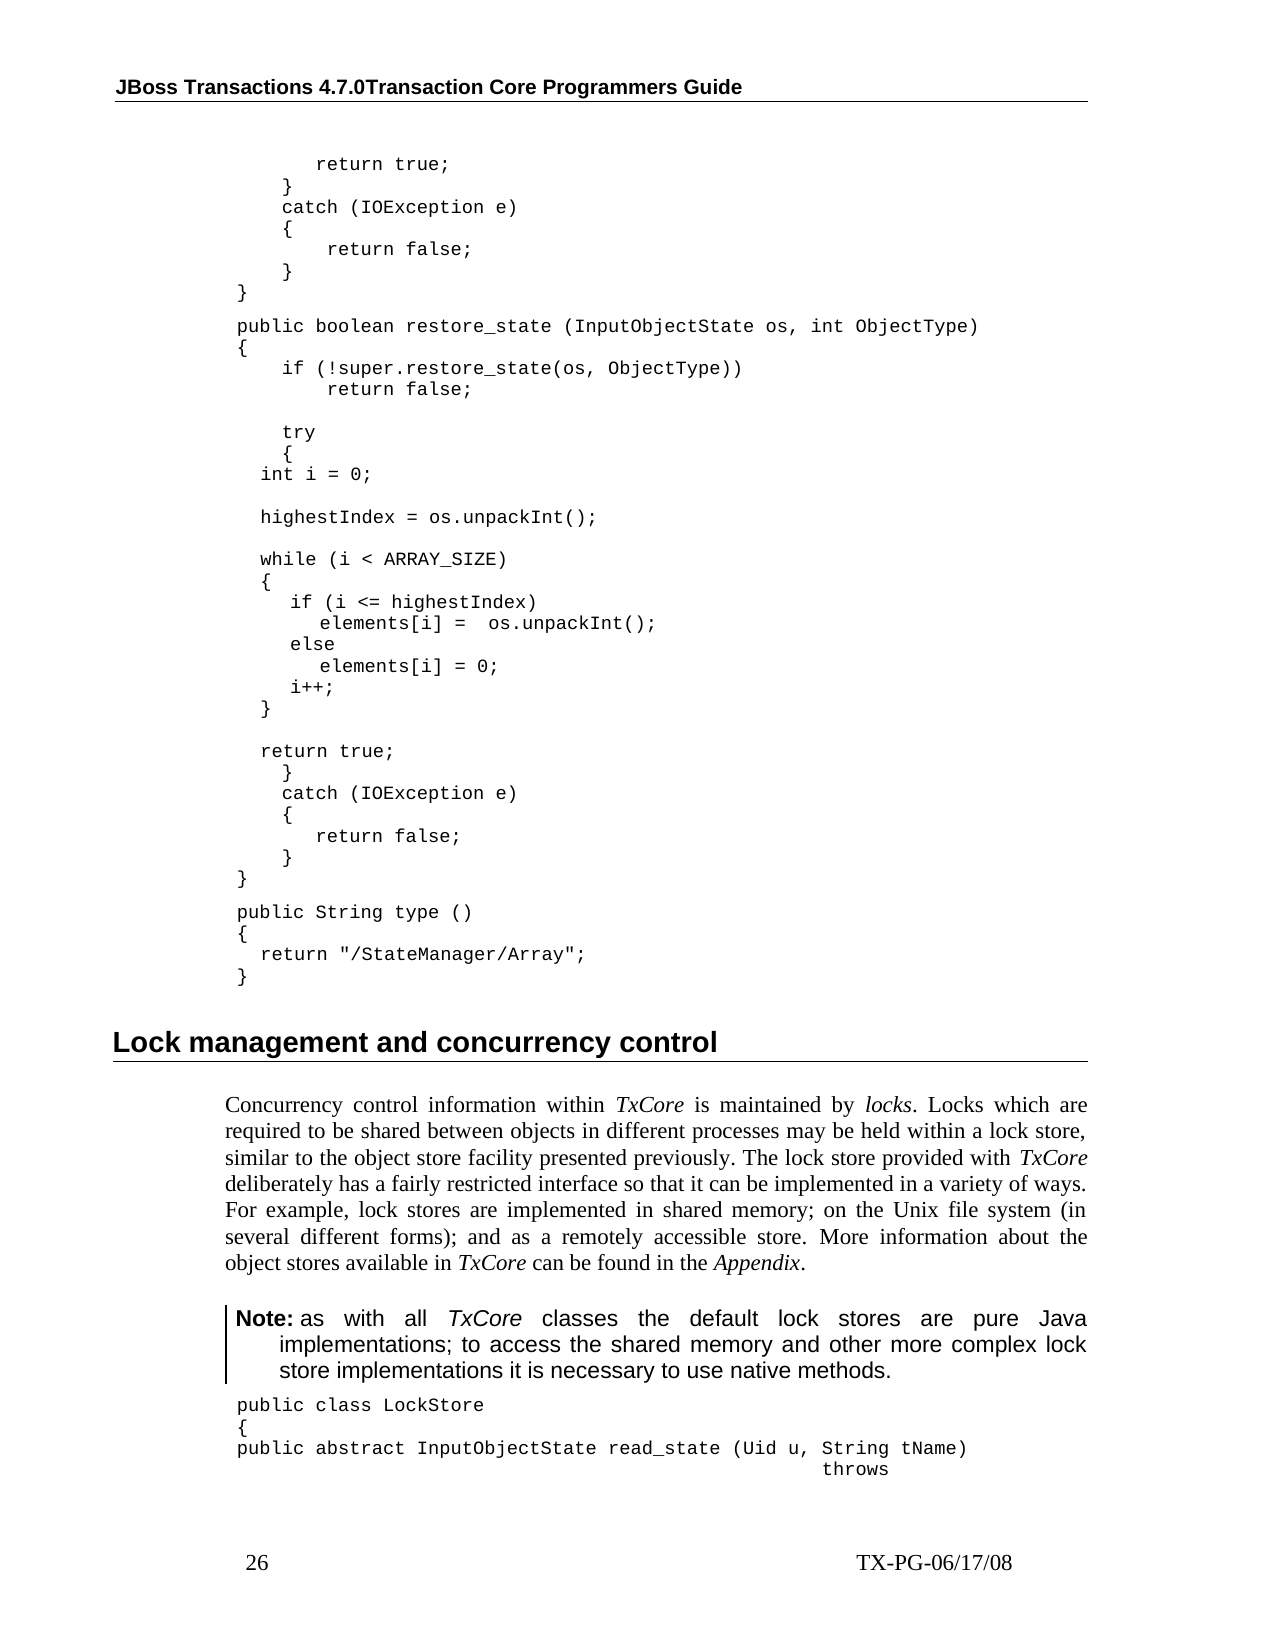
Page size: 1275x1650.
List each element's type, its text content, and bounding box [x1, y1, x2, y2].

subtitle Lock management and concurrency control [112, 1025, 1088, 1062]
text return true; } catch (IOException e) { return false; } } [237, 134, 1088, 304]
list as with all TxCore classes the default lock stores are pure Java implementations; to access the shared memory and other more complex lock store implementations it is necessary to use native methods. [227, 1305, 1088, 1384]
text public class LockStore { public abstract InputObjectState read_state (Uid u, String tName) throws [237, 1396, 1088, 1481]
text Concurrency control information within TxCore is maintained by locks. Locks which are required to be shared between objects in different processes may be held within a lock store, similar to the object store facility presented previously. The lock store provided with TxCore deliberately has a fairly restricted interface so that it can be implemented in a variety of ways. For example, lock stores are implemented in shared memory; on the Unix file system (in several different forms); and as a remotely accessible store. More information about the object stores available in TxCore can be found in the Appendix. [225, 1091, 1088, 1276]
text public String type () { return "/StateManager/Array"; } [237, 903, 1088, 988]
text public boolean restore_state (InputObjectState os, int ObjectType) { if (!super.restore_state(os, ObjectType)) return false; try { int i = 0; highestIndex = os.unpackInt(); while (i < ARRAY_SIZE) { if (i <= highestIndex) elements[i] = os.unpackInt(); else elements[i] = 0; i++; } return true; } catch (IOException e) { return false; } } [237, 316, 1088, 890]
